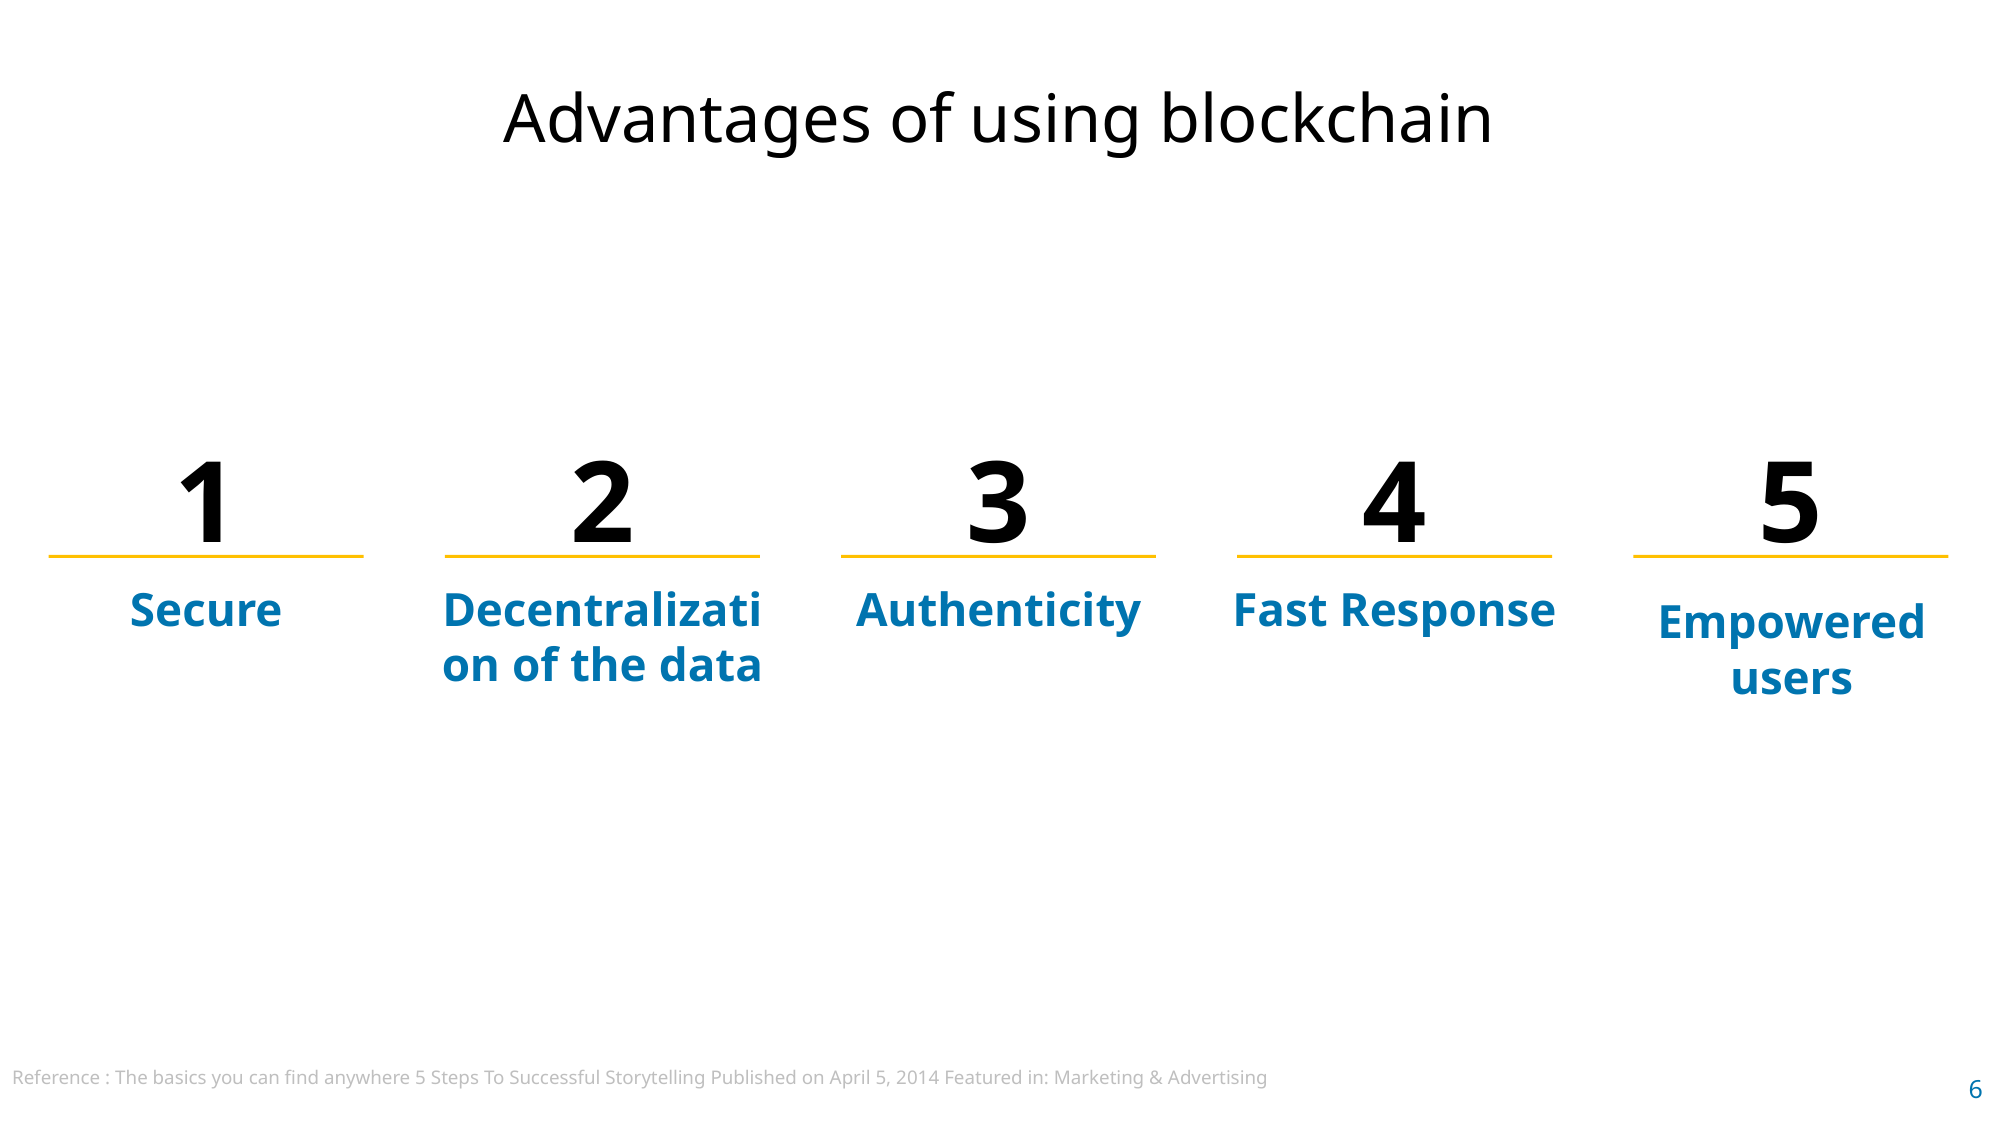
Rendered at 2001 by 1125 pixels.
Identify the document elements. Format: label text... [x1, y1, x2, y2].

list 5 [1595, 422, 1986, 561]
list 1 [11, 422, 402, 561]
list Decentralization of the data [407, 573, 798, 689]
list 4 [1199, 422, 1590, 561]
list Advantages of using blockchain [0, 77, 2000, 165]
slide_number [1927, 1060, 1998, 1121]
list 3 [803, 422, 1194, 561]
list Secure [11, 573, 402, 639]
list Empowered users [1533, 580, 1980, 647]
list Authenticity [803, 573, 1194, 639]
list Fast Response [1199, 573, 1590, 639]
text_box Reference : The basics you can find anywhere 5 Steps To Successful Storytelling Published on April 5, 2014 Featured in: Marketing & Advertising [0, 1058, 1282, 1096]
list 2 [407, 422, 798, 561]
